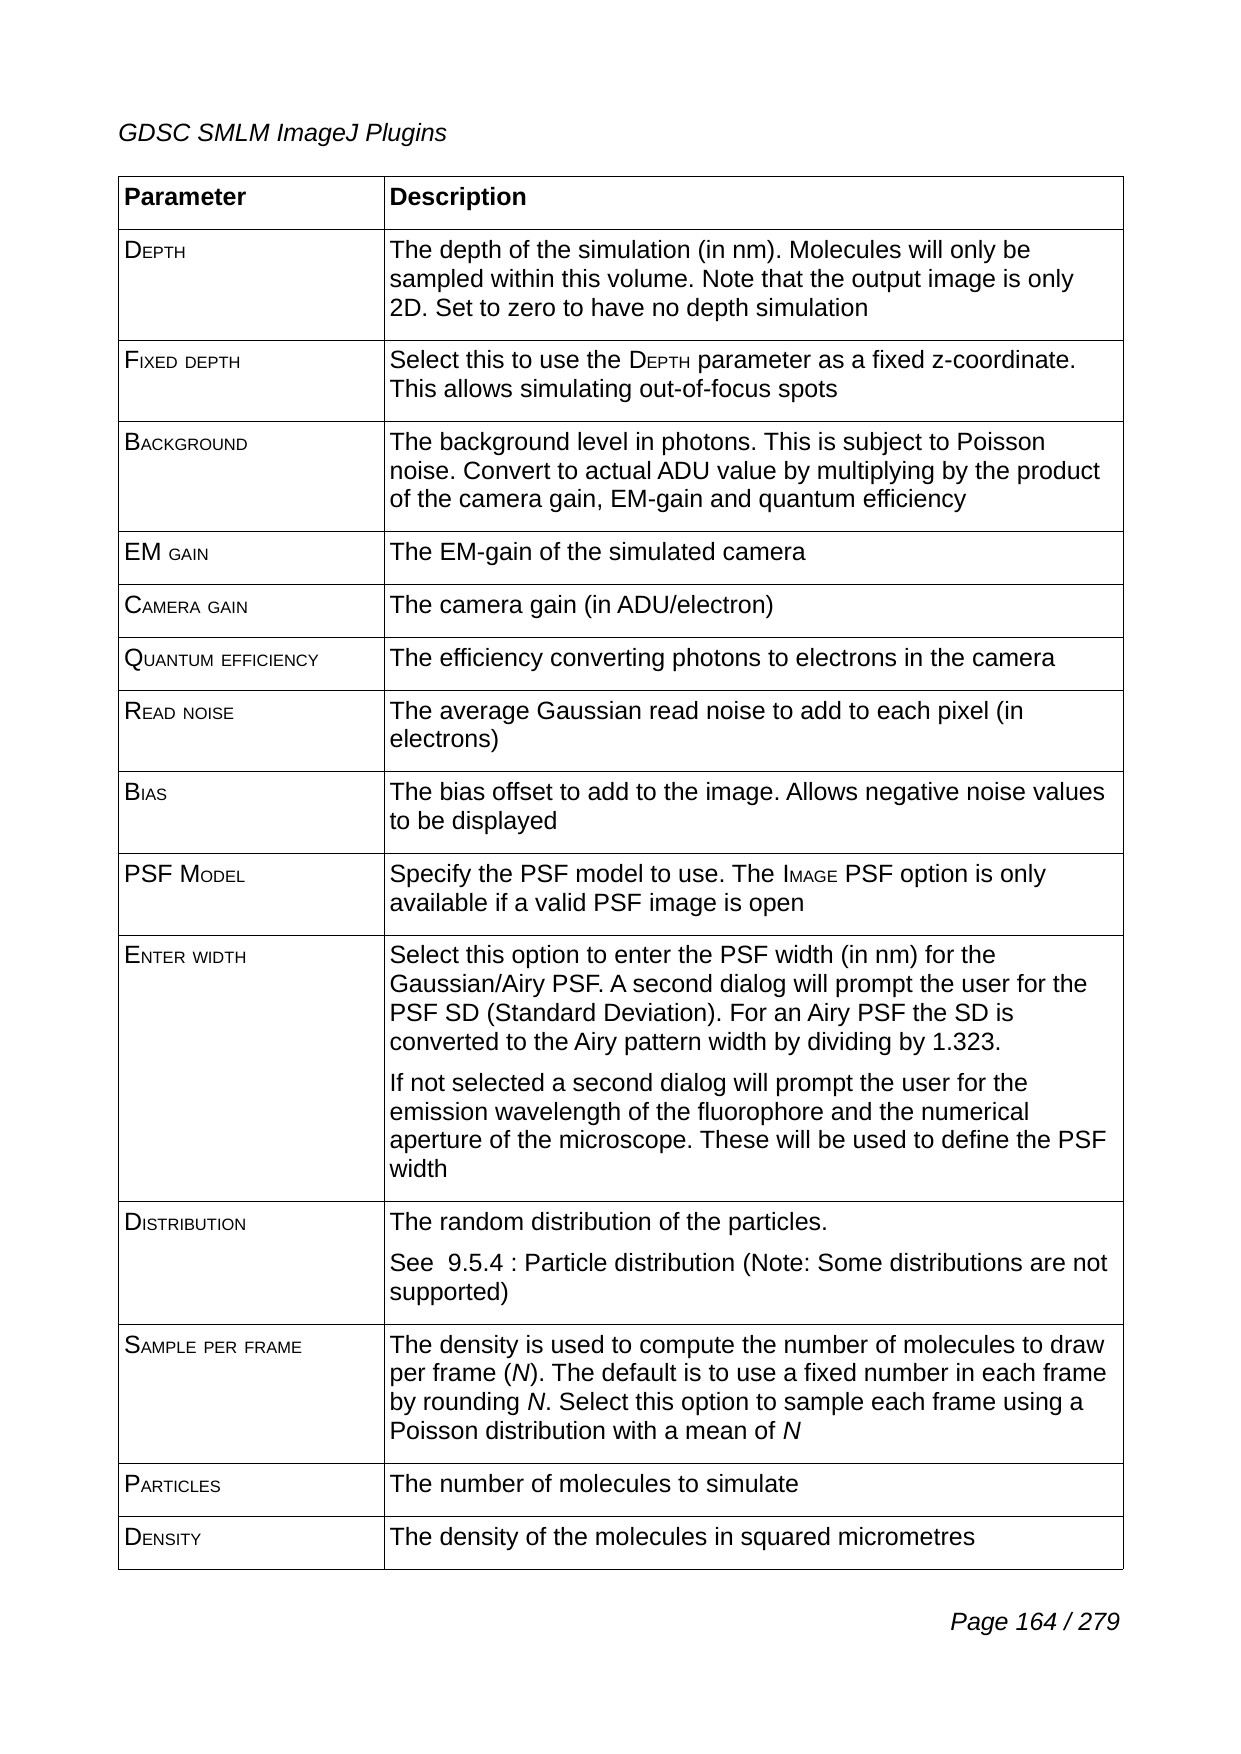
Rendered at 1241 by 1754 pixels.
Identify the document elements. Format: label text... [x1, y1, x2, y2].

table_cell The background level in photons. This is subject to Poisson noise. Convert to actual ADU value by multiplying by the product of the camera gain, EM-gain and quantum efficiency [385, 422, 1123, 531]
table_cell Depth [119, 230, 384, 339]
table_cell The depth of the simulation (in nm). Molecules will only be sampled within this volume. Note that the output image is only 2D. Set to zero to have no depth simulation [385, 230, 1123, 339]
table_cell The number of molecules to simulate [385, 1464, 1123, 1516]
table_cell The average Gaussian read noise to add to each pixel (in electrons) [385, 691, 1123, 771]
table_cell Read noise [119, 691, 384, 771]
table_cell Camera gain [119, 585, 384, 637]
table_cell The efficiency converting photons to electrons in the camera [385, 638, 1123, 690]
table_cell The random distribution of the particles. See 9.5.4: Particle distribution (Note: Some distributions are not supported) [385, 1202, 1123, 1324]
table_header Parameter [119, 177, 384, 229]
table_cell Fixed depth [119, 341, 384, 421]
table_cell Select this option to enter the PSF width (in nm) for the Gaussian/Airy PSF. A second dialog will prompt the user for the PSF SD (Standard Deviation). For an Airy PSF the SD is converted to the Airy pattern width by dividing by 1.323. If not selected a second dialog will prompt the user for the emission wavelength of the fluorophore and the numerical aperture of the microscope. These will be used to define the PSF width [385, 936, 1123, 1201]
table_cell Background [119, 422, 384, 531]
table_cell Enter width [119, 936, 384, 1201]
table_cell Density [119, 1517, 384, 1568]
table_cell PSF Model [119, 854, 384, 934]
table_cell Distribution [119, 1202, 384, 1324]
table_cell Particles [119, 1464, 384, 1516]
table_cell EM gain [119, 532, 384, 584]
table_cell Quantum efficiency [119, 638, 384, 690]
table_cell Specify the PSF model to use. The Image PSF option is only available if a valid PSF image is open [385, 854, 1123, 934]
table_cell The camera gain (in ADU/electron) [385, 585, 1123, 637]
table_cell Bias [119, 772, 384, 853]
table_cell The EM-gain of the simulated camera [385, 532, 1123, 584]
table_header Description [385, 177, 1123, 229]
table_cell Sample per frame [119, 1325, 384, 1463]
table_cell The density of the molecules in squared micrometres [385, 1517, 1123, 1568]
table_cell The bias offset to add to the image. Allows negative noise values to be displayed [385, 772, 1123, 853]
table_cell Select this to use the Depth parameter as a fixed z-coordinate. This allows simulating out-of-focus spots [385, 341, 1123, 421]
table_cell The density is used to compute the number of molecules to draw per frame (N). The default is to use a fixed number in each frame by rounding N. Select this option to sample each frame using a Poisson distribution with a mean of N [385, 1325, 1123, 1463]
